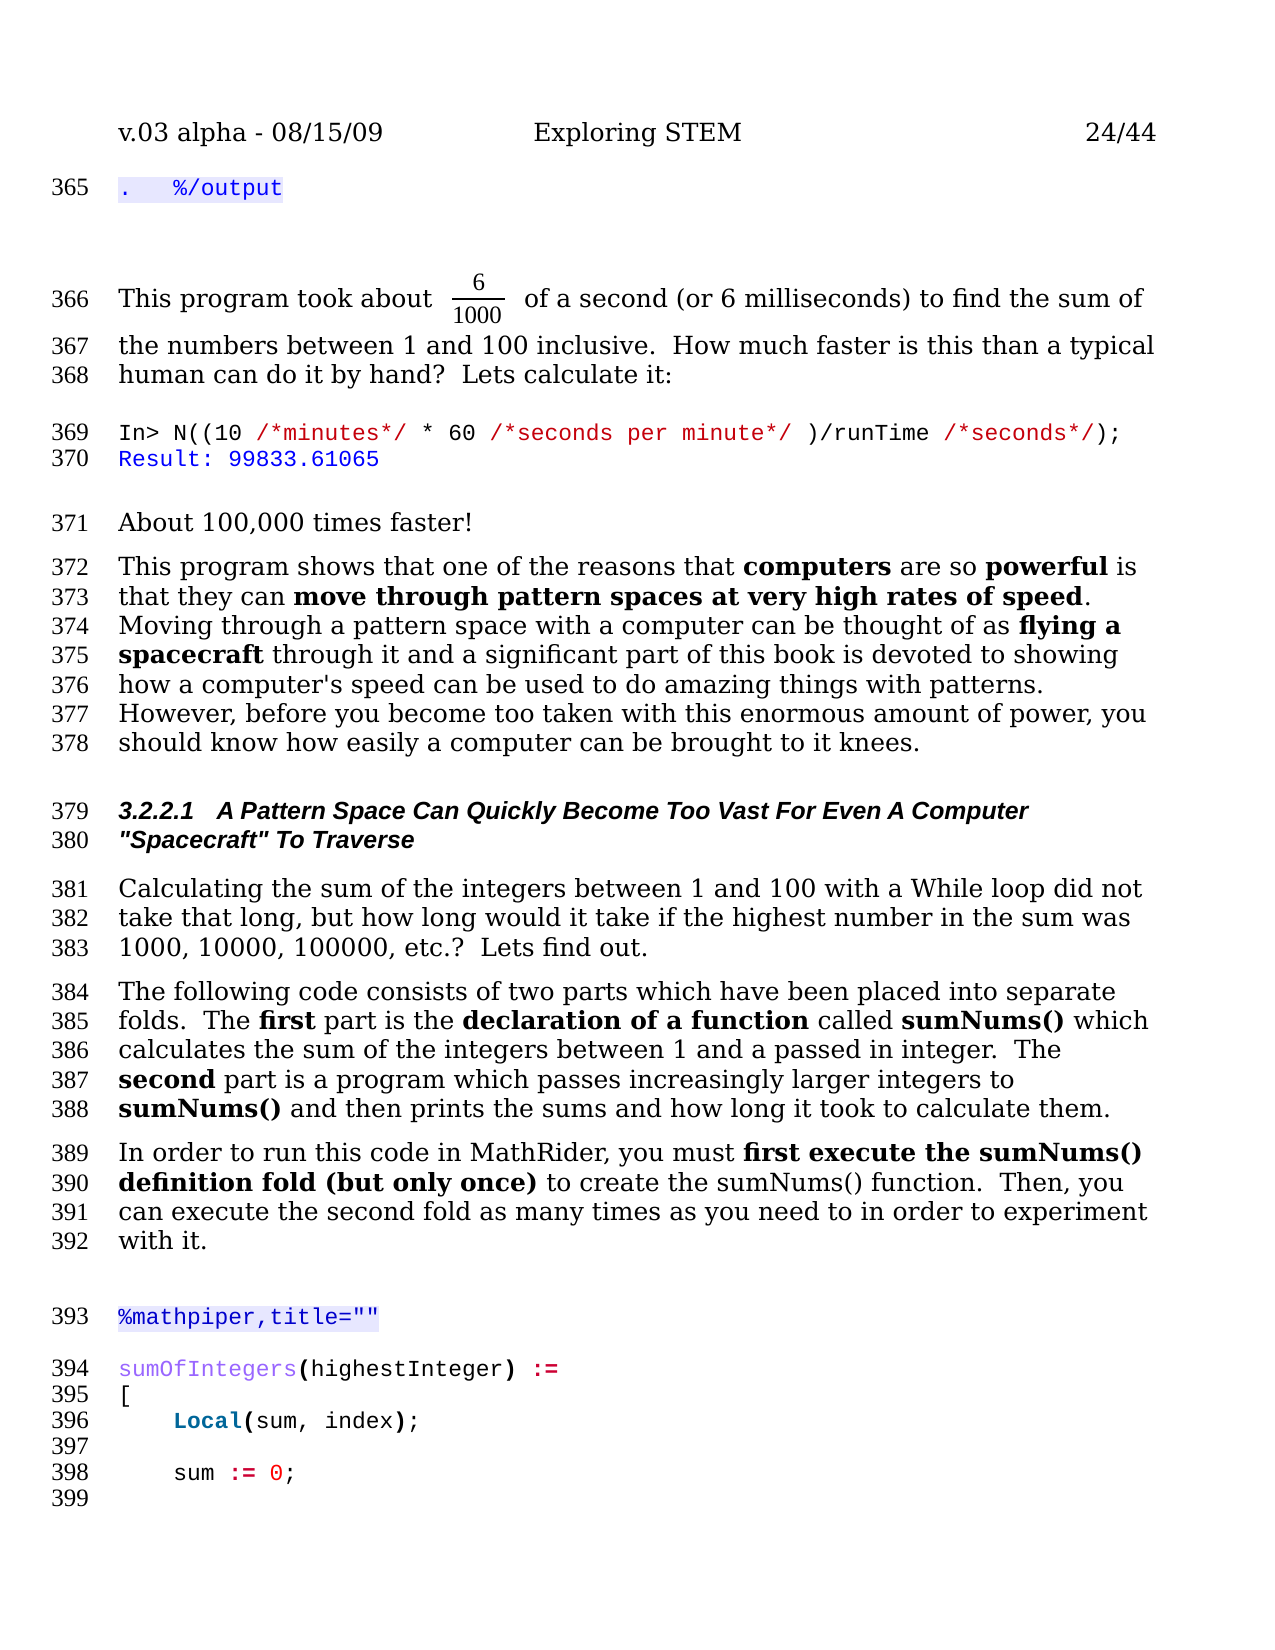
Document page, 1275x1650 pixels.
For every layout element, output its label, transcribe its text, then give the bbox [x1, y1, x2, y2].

text Calculating the sum of the integers between 1 and 100 with a While loop did not take that long, but how long would it take if the highest number in the sum was 1000, 10000, 100000, etc.? Lets find out. [118, 874, 1157, 962]
text %mathpiper,title="" [118, 1306, 1157, 1332]
text Result: 99833.61065 [118, 447, 1157, 473]
text In order to run this code in MathRider, you must first execute the sumNums() definition fold (but only once) to create the sumNums() function. Then, you can execute the second fold as many times as you need to in order to experiment with it. [118, 1138, 1157, 1255]
text sum := 0; [118, 1461, 1157, 1487]
text In> N((10 /*minutes*/ * 60 /*seconds per minute*/ )/runTime /*seconds*/); [118, 421, 1157, 447]
subtitle A Pattern Space Can Quickly Become Too Vast For Even A Computer "Spacecraft" To Traverse [118, 796, 1157, 853]
text This program shows that one of the reasons that computers are so powerful is that they can move through pattern spaces at very high rates of speed. Moving through a pattern space with a computer can be thought of as flying a spacecraft through it and a significant part of this book is devoted to showing how a computer's speed can be used to do amazing things with patterns. However, before you become too taken with this enormous amount of power, you should know how easily a computer can be brought to it knees. [118, 552, 1157, 757]
text sumOfIntegers(highestInteger) := [118, 1357, 1157, 1383]
text . %/output [118, 177, 1157, 203]
text The following code consists of two parts which have been placed into separate folds. The first part is the declaration of a function called sumNums() which calculates the sum of the integers between 1 and a passed in integer. The second part is a program which passes increasingly larger integers to sumNums() and then prints the sums and how long it took to calculate them. [118, 977, 1157, 1123]
text About 100,000 times faster! [118, 508, 1157, 537]
text [ [118, 1383, 1157, 1409]
text This program took aboutof a second (or 6 milliseconds) to find the sum of the numbers between 1 and 100 inclusive. How much faster is this than a typical human can do it by hand? Lets calculate it: [118, 267, 1157, 389]
text Local(sum, index); [118, 1409, 1157, 1435]
